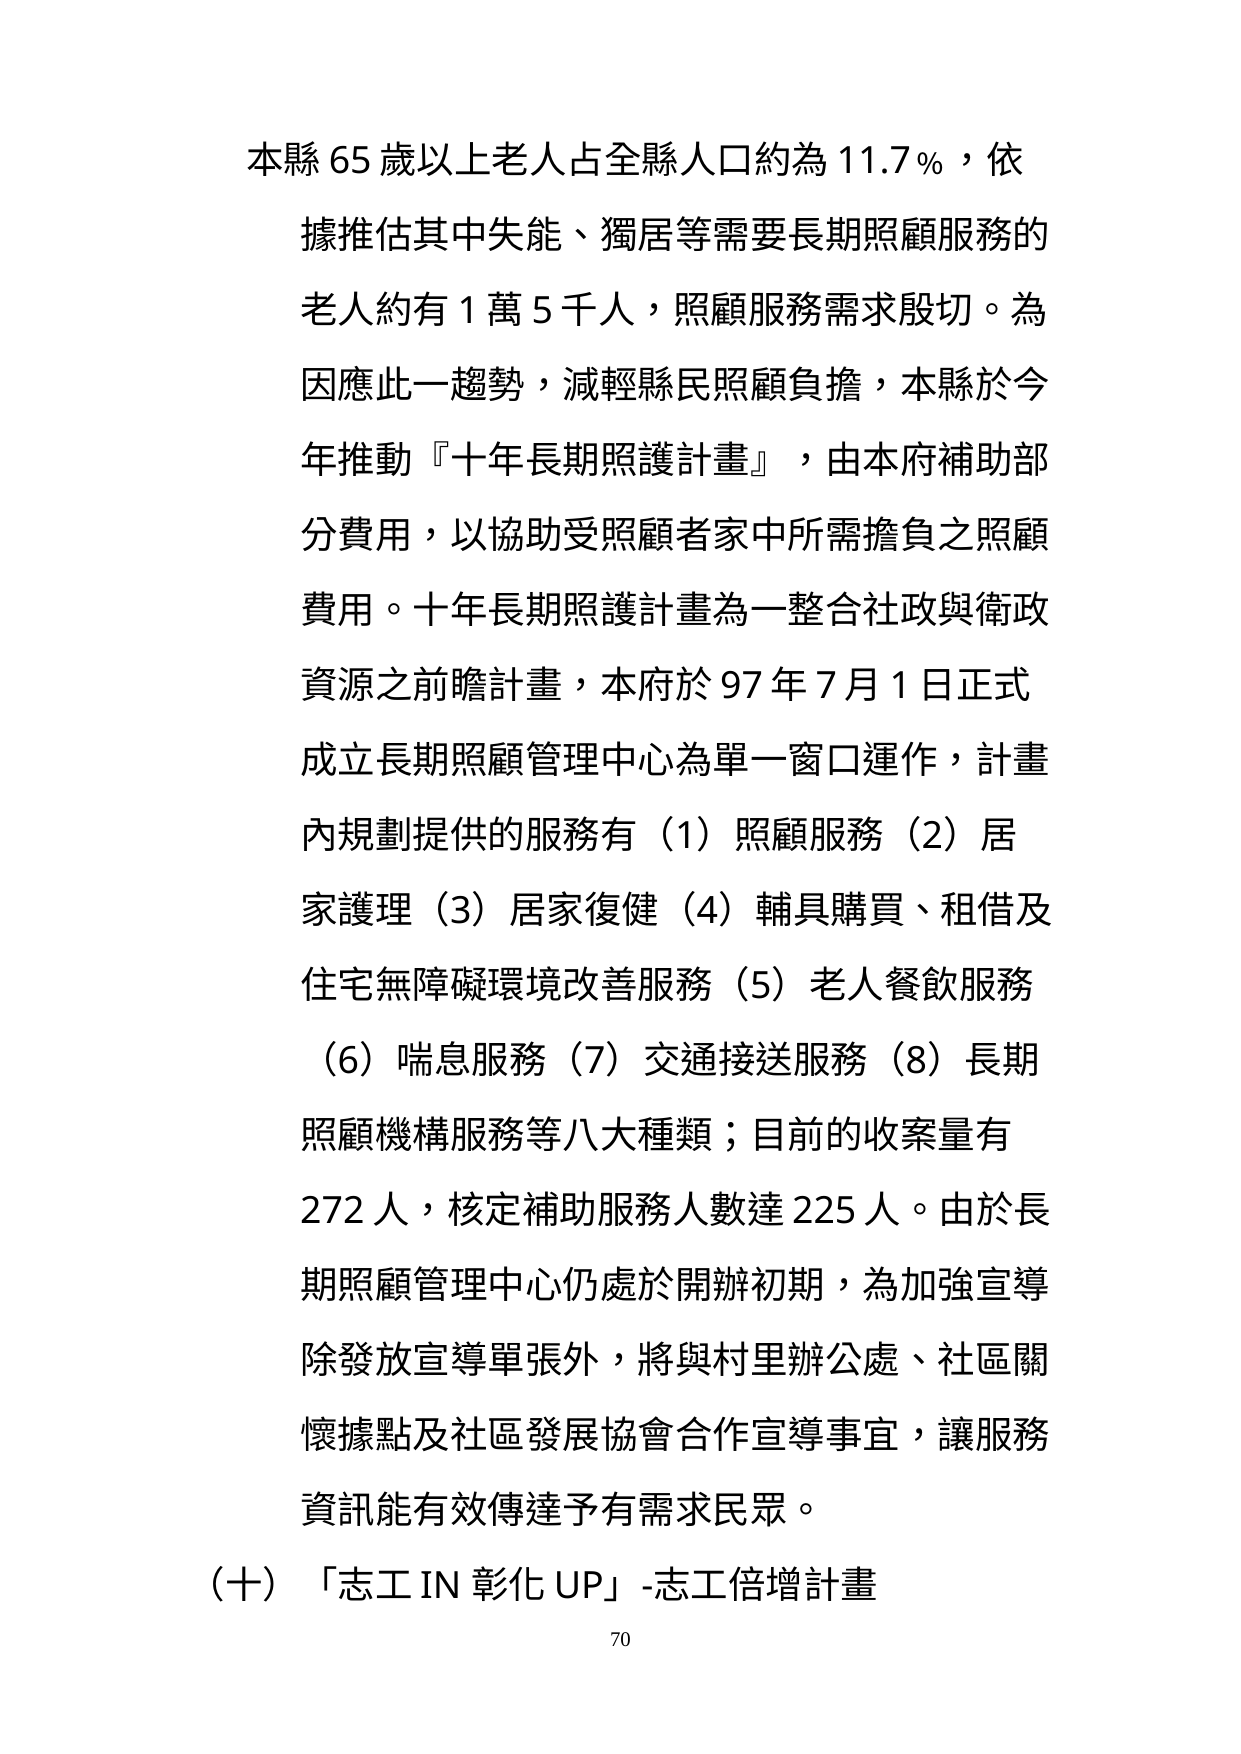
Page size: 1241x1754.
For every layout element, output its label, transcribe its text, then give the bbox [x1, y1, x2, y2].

text 本縣65歲以上老人占全縣人口約為11.7﹪，依據推估其中失能、獨居等需要長期照顧服務的老人約有1萬5千人，照顧服務需求殷切。為因應此一趨勢，減輕縣民照顧負擔，本縣於今年推動『十年長期照護計畫』，由本府補助部分費用，以協助受照顧者家中所需擔負之照顧費用。十年長期照護計畫為一整合社政與衛政資源之前瞻計畫，本府於97年7月1日正式成立長期照顧管理中心為單一窗口運作，計畫內規劃提供的服務有（1）照顧服務（2）居家護理（3）居家復健（4）輔具購買、租借及住宅無障礙環境改善服務（5）老人餐飲服務（6）喘息服務（7）交通接送服務（8）長期照顧機構服務等八大種類；目前的收案量有272人，核定補助服務人數達225人。由於長期照顧管理中心仍處於開辦初期，為加強宣導除發放宣導單張外，將與村里辦公處、社區關懷據點及社區發展協會合作宣導事宜，讓服務資訊能有效傳達予有需求民眾。 [187, 120, 1053, 1545]
text （十）「志工IN 彰化UP」-志工倍增計畫 [187, 1545, 1053, 1620]
